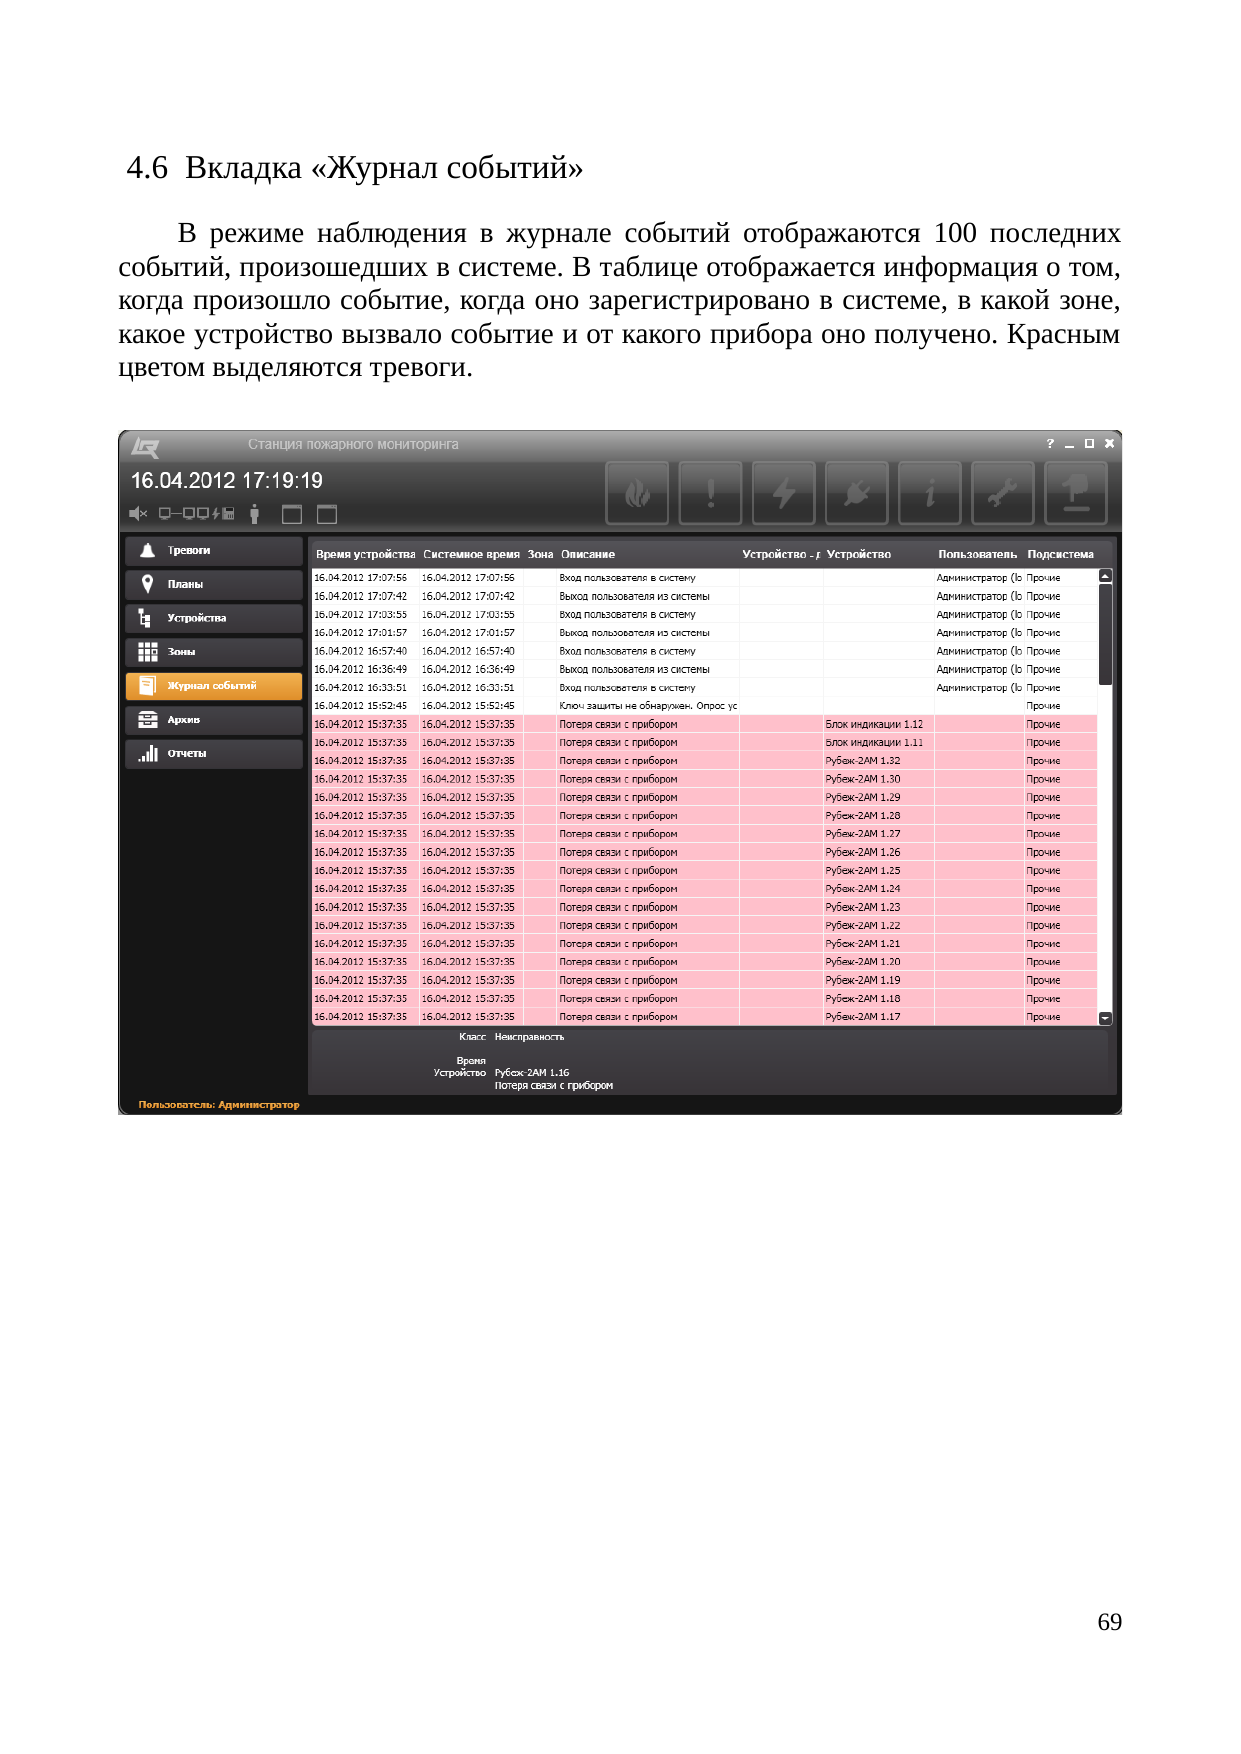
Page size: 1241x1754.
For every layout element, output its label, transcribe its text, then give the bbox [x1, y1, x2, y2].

subtitle Вкладка «Журнал событий» [118, 148, 1122, 186]
text В режиме наблюдения в журнале событий отображаются 100 последних событий, произошедших в системе. В таблице отображается информация о том, когда произошло событие, когда оно зарегистрировано в системе, в какой зоне, какое устройство вызвало событие и от какого прибора оно получено. Красным цветом выделяются тревоги. [118, 215, 1122, 383]
picture [118, 430, 1123, 1115]
